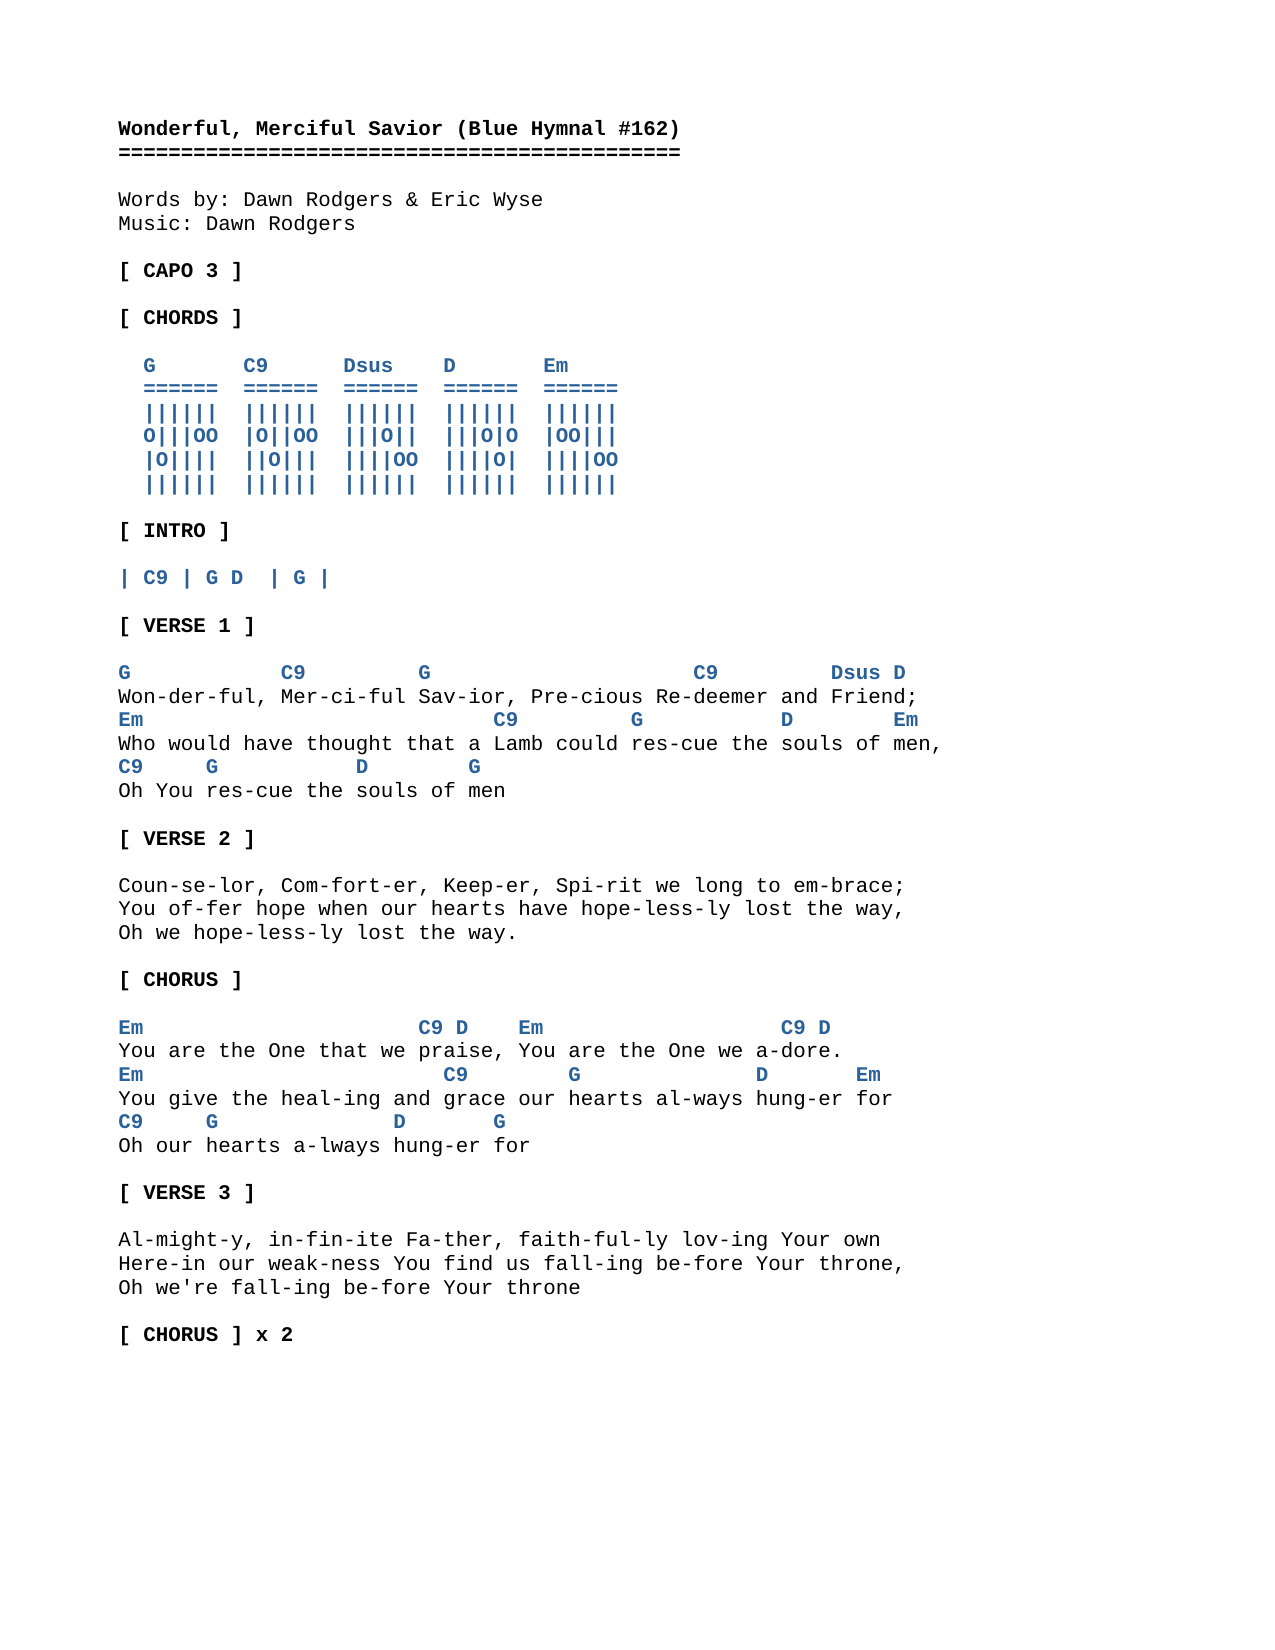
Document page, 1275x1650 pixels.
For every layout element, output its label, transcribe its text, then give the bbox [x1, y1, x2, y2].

text C9 G D G [118, 1111, 1157, 1135]
text Al-might-y, in-fin-ite Fa-ther, faith-ful-ly lov-ing Your own [118, 1229, 1157, 1253]
text |||||| |||||| |||||| |||||| |||||| [118, 473, 1157, 496]
text [ VERSE 1 ] [118, 615, 1157, 638]
text Oh our hearts a-lways hung-er for [118, 1135, 1157, 1158]
text [ CAPO 3 ] [118, 260, 1157, 284]
text You of-fer hope when our hearts have hope-less-ly lost the way, [118, 898, 1157, 922]
text Oh we're fall-ing be-fore Your throne [118, 1277, 1157, 1300]
text Won-der-ful, Mer-ci-ful Sav-ior, Pre-cious Re-deemer and Friend; [118, 686, 1157, 709]
text You are the One that we praise, You are the One we a-dore. [118, 1040, 1157, 1064]
text O|||OO |O||OO |||O|| |||O|O |OO||| [118, 426, 1157, 449]
text |||||| |||||| |||||| |||||| |||||| [118, 402, 1157, 426]
text [ CHORUS ] x 2 [118, 1324, 1157, 1348]
text |O|||| ||O||| ||||OO ||||O| ||||OO [118, 449, 1157, 473]
text Em C9 G D Em [118, 1064, 1157, 1088]
text Wonderful, Merciful Savior (Blue Hymnal #162) [118, 118, 1157, 142]
text [ CHORUS ] [118, 969, 1157, 993]
text Em C9 G D Em [118, 709, 1157, 733]
text G C9 Dsus D Em [118, 354, 1157, 378]
text ====== ====== ====== ====== ====== [118, 378, 1157, 402]
text Oh we hope-less-ly lost the way. [118, 922, 1157, 946]
text [ CHORDS ] [118, 307, 1157, 331]
text ============================================= [118, 142, 1157, 165]
text G C9 G C9 Dsus D [118, 662, 1157, 686]
text [ INTRO ] [118, 520, 1157, 544]
text | C9 | G D | G | [118, 567, 1157, 591]
text You give the heal-ing and grace our hearts al-ways hung-er for [118, 1088, 1157, 1111]
text Here-in our weak-ness You find us fall-ing be-fore Your throne, [118, 1253, 1157, 1277]
text Coun-se-lor, Com-fort-er, Keep-er, Spi-rit we long to em-brace; [118, 875, 1157, 898]
text [ VERSE 2 ] [118, 827, 1157, 851]
text [ VERSE 3 ] [118, 1182, 1157, 1206]
text Music: Dawn Rodgers [118, 213, 1157, 236]
text Em C9 D Em C9 D [118, 1017, 1157, 1040]
text Who would have thought that a Lamb could res-cue the souls of men, [118, 733, 1157, 757]
text C9 G D G [118, 757, 1157, 780]
text Words by: Dawn Rodgers & Eric Wyse [118, 189, 1157, 213]
text Oh You res-cue the souls of men [118, 780, 1157, 804]
